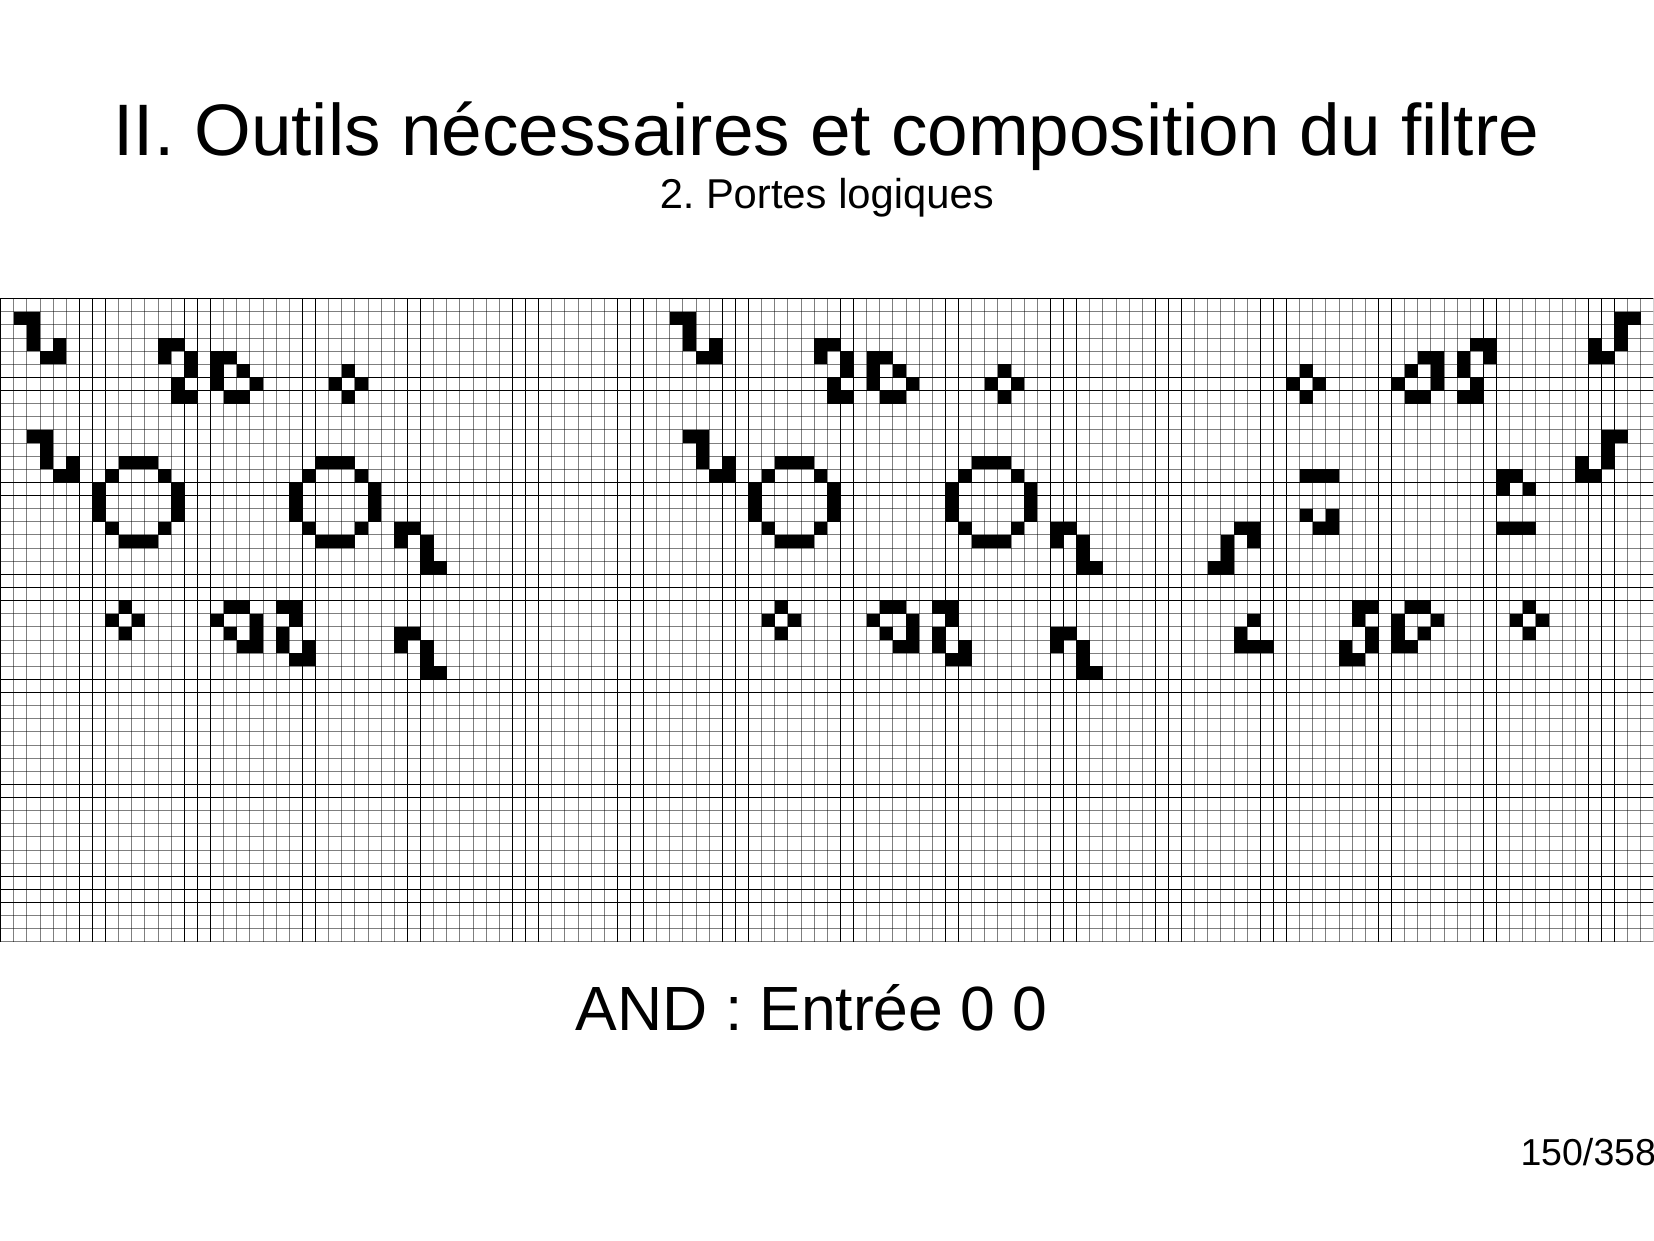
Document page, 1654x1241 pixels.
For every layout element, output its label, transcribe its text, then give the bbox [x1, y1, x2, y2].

title II. Outils nécessaires et composition du filtre 2. Portes logiques [82, 49, 1571, 257]
picture [0, 298, 1654, 942]
text_box AND : Entrée 0 0 [561, 966, 1063, 1052]
text_box <number>/358 [1505, 1124, 1654, 1182]
